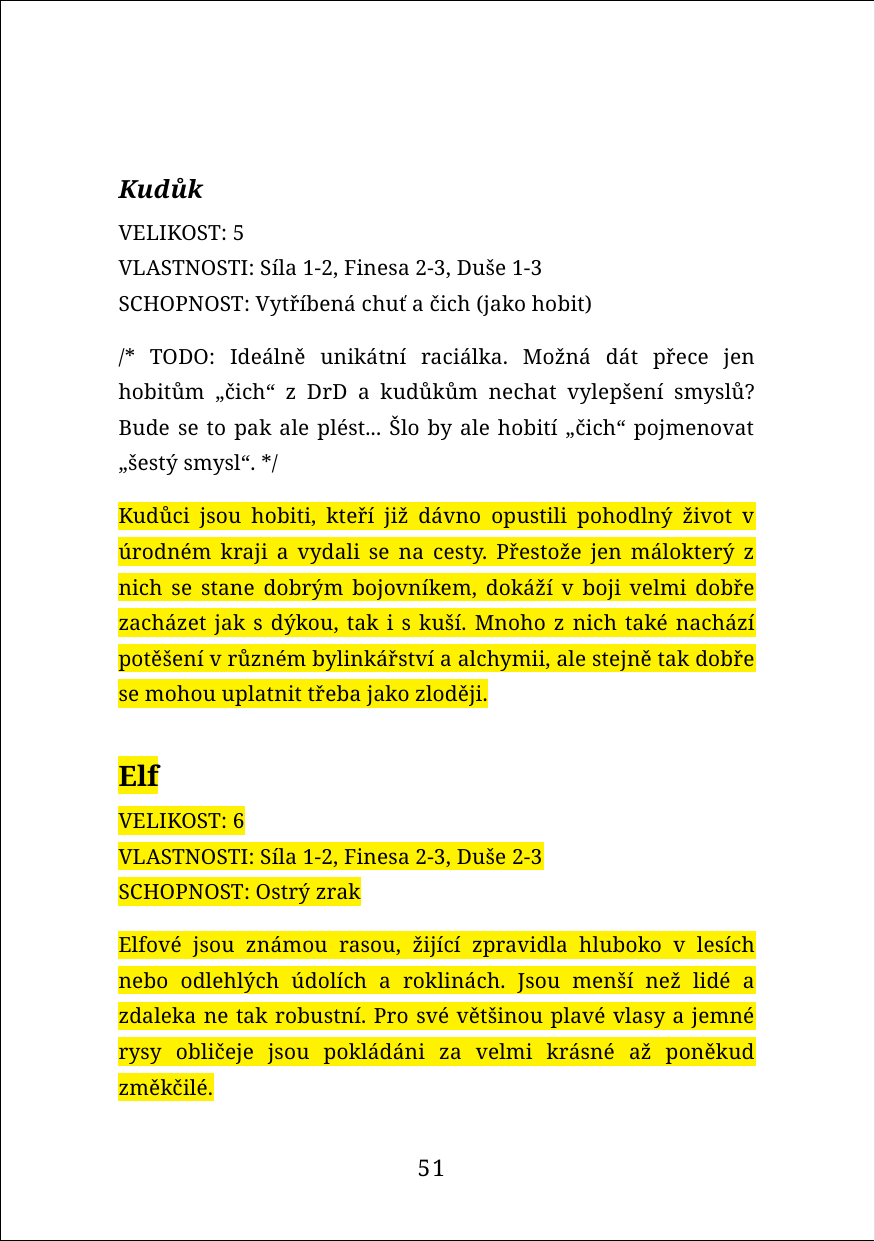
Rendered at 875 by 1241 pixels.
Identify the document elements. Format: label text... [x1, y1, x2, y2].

subtitle Elf [118, 756, 756, 794]
text VELIKOST: 6 VLASTNOSTI: Síla 1-2, Finesa 2-3, Duše 2-3 SCHOPNOST: Ostrý zrak [118, 806, 756, 906]
subtitle Kudůk [118, 172, 756, 206]
text Kudůci jsou hobiti, kteří již dávno opustili pohodlný život v úrodném kraji a vydali se na cesty. Přestože jen málokterý z nich se stane dobrým bojovníkem, dokáží v boji velmi dobře zacházet jak s dýkou, tak i s kuší. Mnoho z nich také nachází potěšení v různém bylinkářství a alchymii, ale stejně tak dobře se mohou uplatnit třeba jako zloději. [118, 502, 756, 708]
text Elfové jsou známou rasou, žijící zpravidla hluboko v lesích nebo odlehlých údolích a roklinách. Jsou menší než lidé a zdaleka ne tak robustní. Pro své většinou plavé vlasy a jemné rysy obličeje jsou pokládáni za velmi krásné až poněkud změkčilé. [118, 931, 756, 1101]
text VELIKOST: 5 VLASTNOSTI: Síla 1-2, Finesa 2-3, Duše 1-3 SCHOPNOST: Vytříbená chuť a čich (jako hobit) [118, 218, 756, 317]
text /* TODO: Ideálně unikátní raciálka. Možná dát přece jen hobitům „čich“ z DrD a kudůkům nechat vylepšení smyslů? Bude se to pak ale plést... Šlo by ale hobití „čich“ pojmenovat „šestý smysl“. */ [118, 342, 756, 477]
